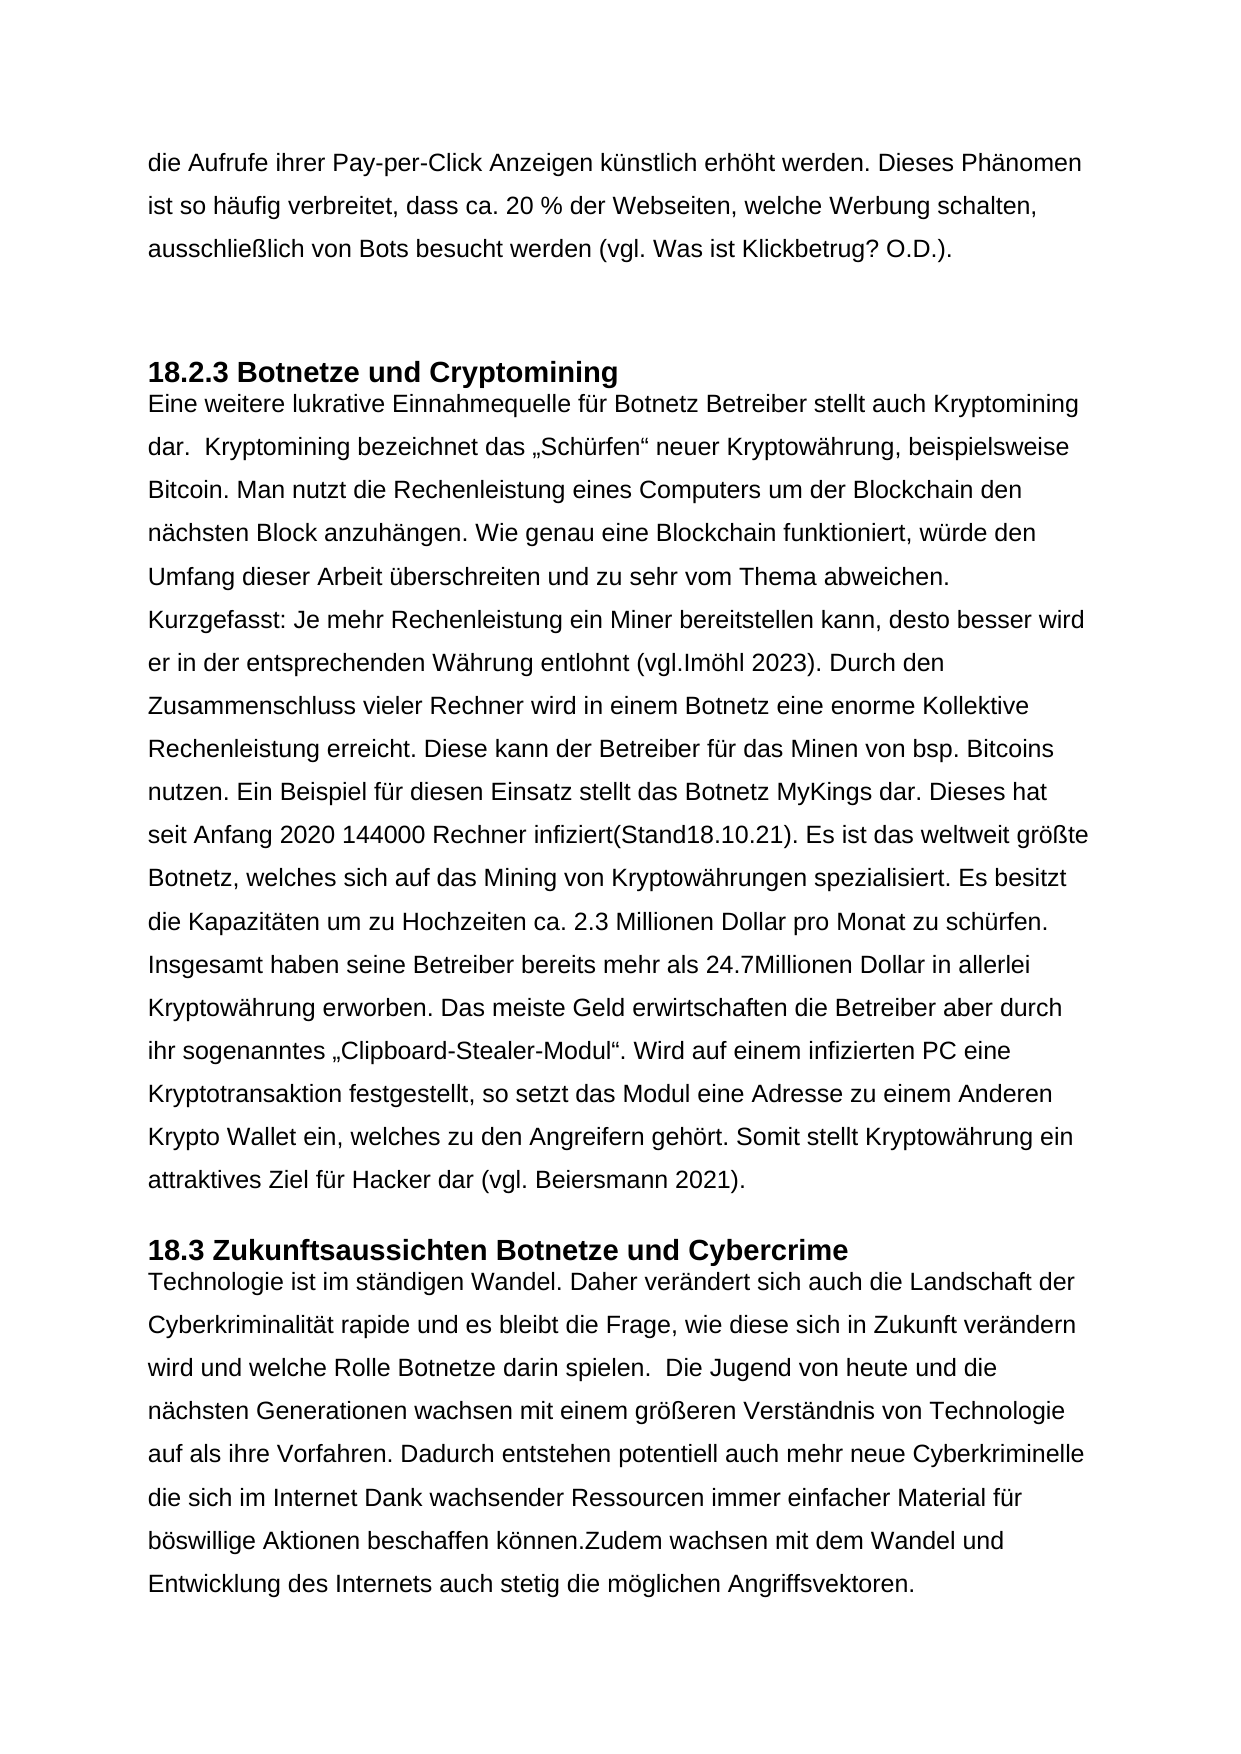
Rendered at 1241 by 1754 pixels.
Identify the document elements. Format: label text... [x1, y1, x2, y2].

text Technologie ist im ständigen Wandel. Daher verändert sich auch die Landschaft der Cyberkriminalität rapide und es bleibt die Frage, wie diese sich in Zukunft verändern wird und welche Rolle Botnetze darin spielen. Die Jugend von heute und die nächsten Generationen wachsen mit einem größeren Verständnis von Technologie auf als ihre Vorfahren. Dadurch entstehen potentiell auch mehr neue Cyberkriminelle die sich im Internet Dank wachsender Ressourcen immer einfacher Material für böswillige Aktionen beschaffen können.Zudem wachsen mit dem Wandel und Entwicklung des Internets auch stetig die möglichen Angriffsvektoren. [148, 1267, 1093, 1598]
text die Aufrufe ihrer Pay-per-Click Anzeigen künstlich erhöht werden. Dieses Phänomen ist so häufig verbreitet, dass ca. 20 % der Webseiten, welche Werbung schalten, ausschließlich von Bots besucht werden (vgl. Was ist Klickbetrug? O.D.). [148, 148, 1093, 263]
subtitle 18.3 Zukunftsaussichten Botnetze und Cybercrime [148, 1233, 1093, 1267]
text Eine weitere lukrative Einnahmequelle für Botnetz Betreiber stellt auch Kryptomining dar. Kryptomining bezeichnet das „Schürfen“ neuer Kryptowährung, beispielsweise Bitcoin. Man nutzt die Rechenleistung eines Computers um der Blockchain den nächsten Block anzuhängen. Wie genau eine Blockchain funktioniert, würde den Umfang dieser Arbeit überschreiten und zu sehr vom Thema abweichen. Kurzgefasst: Je mehr Rechenleistung ein Miner bereitstellen kann, desto besser wird er in der entsprechenden Währung entlohnt (vgl.Imöhl 2023). Durch den Zusammenschluss vieler Rechner wird in einem Botnetz eine enorme Kollektive Rechenleistung erreicht. Diese kann der Betreiber für das Minen von bsp. Bitcoins nutzen. Ein Beispiel für diesen Einsatz stellt das Botnetz MyKings dar. Dieses hat seit Anfang 2020 144000 Rechner infiziert(Stand18.10.21). Es ist das weltweit größte Botnetz, welches sich auf das Mining von Kryptowährungen spezialisiert. Es besitzt die Kapazitäten um zu Hochzeiten ca. 2.3 Millionen Dollar pro Monat zu schürfen. Insgesamt haben seine Betreiber bereits mehr als 24.7Millionen Dollar in allerlei Kryptowährung erworben. Das meiste Geld erwirtschaften die Betreiber aber durch ihr sogenanntes „Clipboard-Stealer-Modul“. Wird auf einem infizierten PC eine Kryptotransaktion festgestellt, so setzt das Modul eine Adresse zu einem Anderen Krypto Wallet ein, welches zu den Angreifern gehört. Somit stellt Kryptowährung ein attraktives Ziel für Hacker dar (vgl. Beiersmann 2021). [148, 389, 1093, 1194]
subtitle 18.2.3 Botnetze und Cryptomining [148, 356, 1093, 389]
